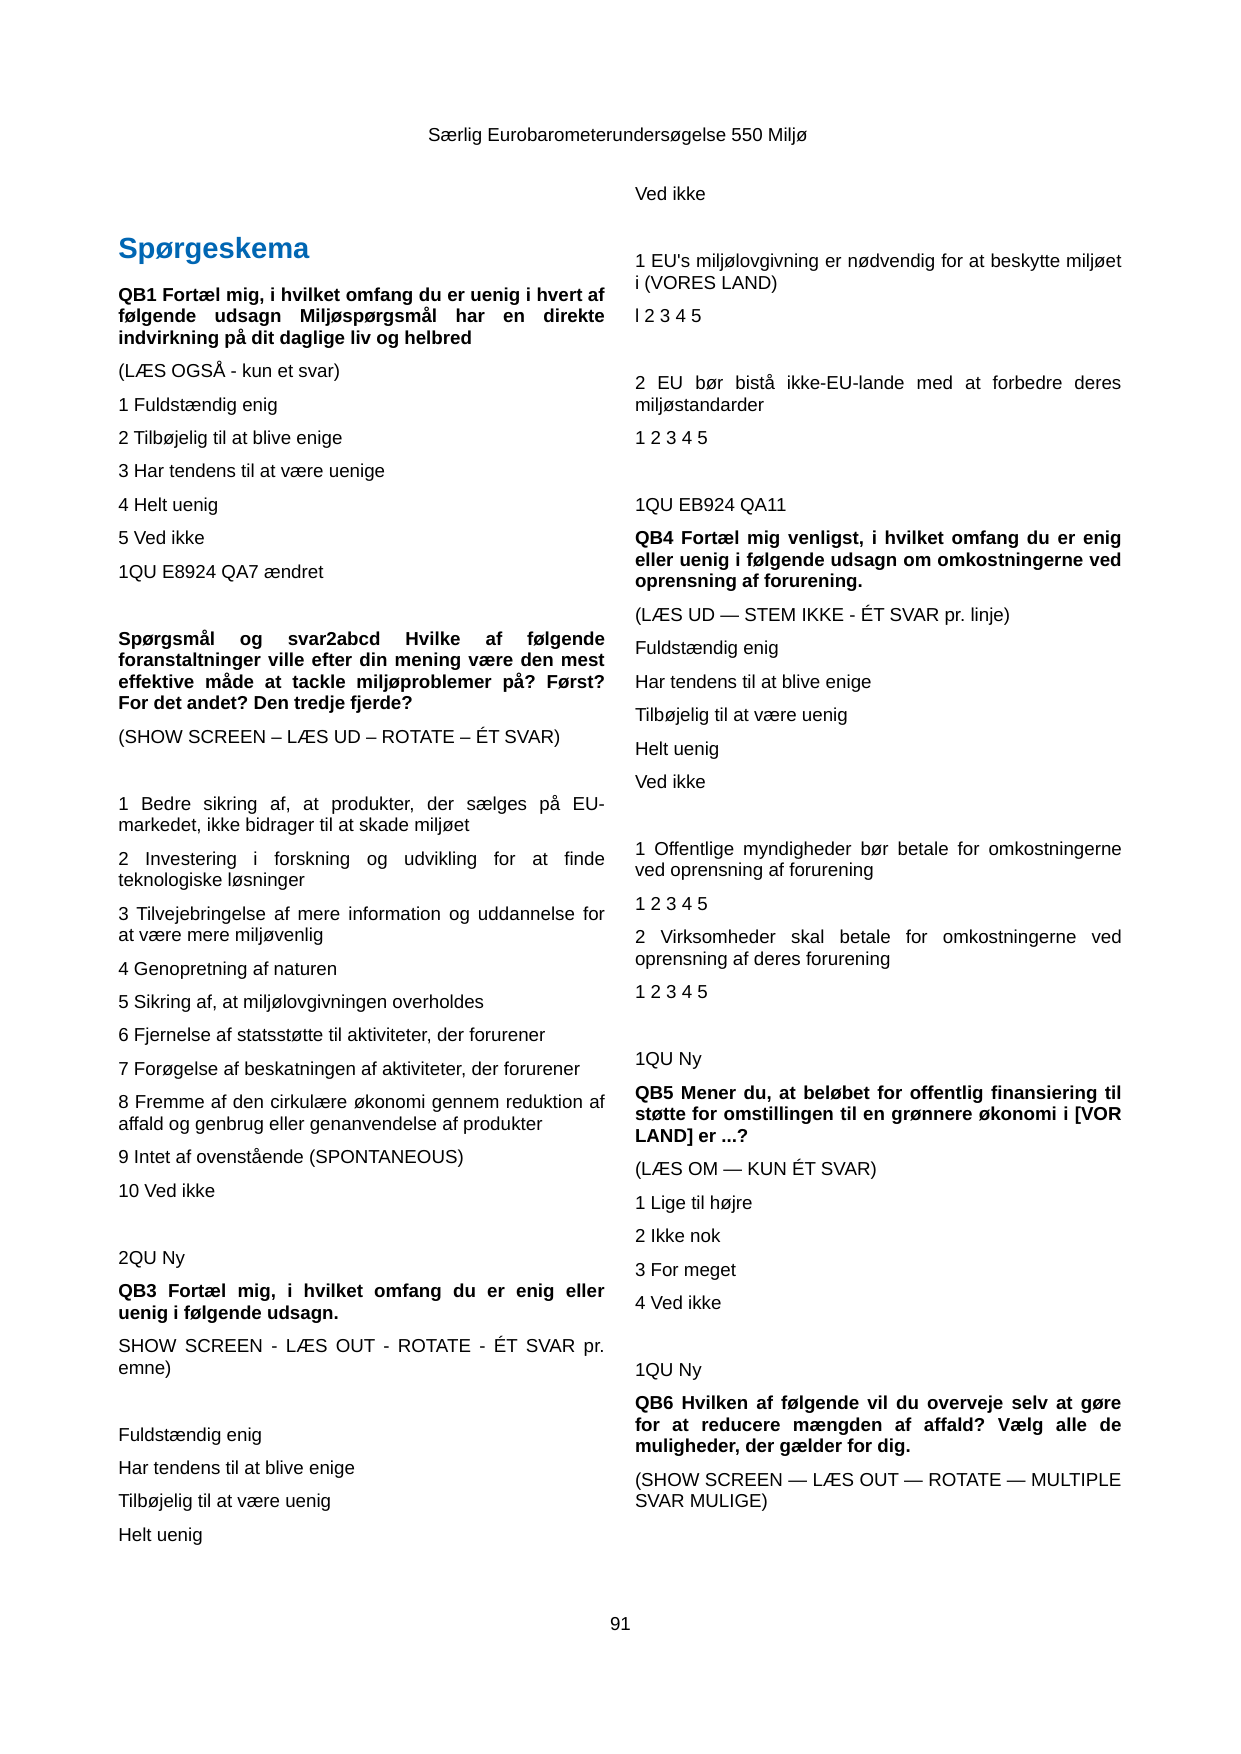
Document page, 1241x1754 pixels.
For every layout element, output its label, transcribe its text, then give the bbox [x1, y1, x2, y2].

text Fuldstændig enig [635, 637, 1122, 659]
text 9 Intet af ovenstående (SPONTANEOUS) [118, 1146, 605, 1168]
text Ved ikke [635, 771, 1122, 792]
text 7 Forøgelse af beskatningen af aktiviteter, der forurener [118, 1058, 605, 1079]
text 4 Genopretning af naturen [118, 957, 605, 979]
text 1QU E8924 QA7 ændret [118, 561, 605, 582]
subtitle Spørgeskema [118, 231, 605, 265]
text (LÆS OM — KUN ÉT SVAR) [635, 1158, 1122, 1179]
text 1 2 3 4 5 [635, 893, 1122, 914]
text (LÆS UD — STEM IKKE - ÉT SVAR pr. linje) [635, 604, 1122, 625]
text 6 Fjernelse af statsstøtte til aktiviteter, der forurener [118, 1024, 605, 1046]
text 3 Har tendens til at være uenige [118, 460, 605, 482]
text l 2 3 4 5 [635, 305, 1122, 326]
text (SHOW SCREEN – LÆS UD – ROTATE – ÉT SVAR) [118, 726, 605, 747]
text Fuldstændig enig [118, 1423, 605, 1445]
text 4 Ved ikke [635, 1292, 1122, 1313]
text 5 Sikring af, at miljølovgivningen overholdes [118, 991, 605, 1012]
text Tilbøjelig til at være uenig [635, 704, 1122, 726]
text 1 Fuldstændig enig [118, 393, 605, 415]
text 1 2 3 4 5 [635, 427, 1122, 448]
text 3 Tilvejebringelse af mere information og uddannelse for at være mere miljøvenlig [118, 902, 605, 946]
text Helt uenig [118, 1524, 605, 1545]
text Tilbøjelig til at være uenig [118, 1490, 605, 1512]
text 1QU Ny [635, 1359, 1122, 1380]
text (SHOW SCREEN — LÆS OUT — ROTATE — MULTIPLE SVAR MULIGE) [635, 1469, 1122, 1512]
text 4 Helt uenig [118, 494, 605, 515]
text 1 Offentlige myndigheder bør betale for omkostningerne ved oprensning af forurening [635, 838, 1122, 881]
text 2QU Ny [118, 1246, 605, 1268]
text 5 Ved ikke [118, 527, 605, 549]
text 1 Lige til højre [635, 1191, 1122, 1213]
text SHOW SCREEN - LÆS OUT - ROTATE - ÉT SVAR pr. emne) [118, 1335, 605, 1378]
text QB5 Mener du, at beløbet for offentlig finansiering til støtte for omstillingen til en grønnere økonomi i [VOR LAND] er ...? [635, 1081, 1122, 1146]
text Har tendens til at blive enige [118, 1457, 605, 1478]
text Har tendens til at blive enige [635, 671, 1122, 692]
text 1QU EB924 QA11 [635, 494, 1122, 515]
text (LÆS OGSÅ - kun et svar) [118, 360, 605, 381]
text QB1 Fortæl mig, i hvilket omfang du er uenig i hvert af følgende udsagn Miljøspørgsmål har en direkte indvirkning på dit daglige liv og helbred [118, 283, 605, 348]
text 10 Ved ikke [118, 1179, 605, 1201]
text 2 EU bør bistå ikke-EU-lande med at forbedre deres miljøstandarder [635, 372, 1122, 415]
text 2 Investering i forskning og udvikling for at finde teknologiske løsninger [118, 847, 605, 891]
text 2 Tilbøjelig til at blive enige [118, 427, 605, 448]
text QB4 Fortæl mig venligst, i hvilket omfang du er enig eller uenig i følgende udsagn om omkostningerne ved oprensning af forurening. [635, 527, 1122, 592]
text 2 Virksomheder skal betale for omkostningerne ved oprensning af deres forurening [635, 926, 1122, 969]
text Helt uenig [635, 737, 1122, 759]
text Ved ikke [635, 183, 1122, 204]
text Spørgsmål og svar2abcd Hvilke af følgende foranstaltninger ville efter din mening være den mest effektive måde at tackle miljøproblemer på? Først? For det andet? Den tredje fjerde? [118, 627, 605, 714]
text 1QU Ny [635, 1048, 1122, 1069]
text QB3 Fortæl mig, i hvilket omfang du er enig eller uenig i følgende udsagn. [118, 1280, 605, 1323]
text 1 Bedre sikring af, at produkter, der sælges på EU-markedet, ikke bidrager til at skade miljøet [118, 792, 605, 836]
text 2 Ikke nok [635, 1225, 1122, 1246]
text QB6 Hvilken af følgende vil du overveje selv at gøre for at reducere mængden af affald? Vælg alle de muligheder, der gælder for dig. [635, 1392, 1122, 1457]
text 1 EU's miljølovgivning er nødvendig for at beskytte miljøet i (VORES LAND) [635, 250, 1122, 293]
text 1 2 3 4 5 [635, 981, 1122, 1003]
text 3 For meget [635, 1258, 1122, 1280]
text 8 Fremme af den cirkulære økonomi gennem reduktion af affald og genbrug eller genanvendelse af produkter [118, 1091, 605, 1134]
